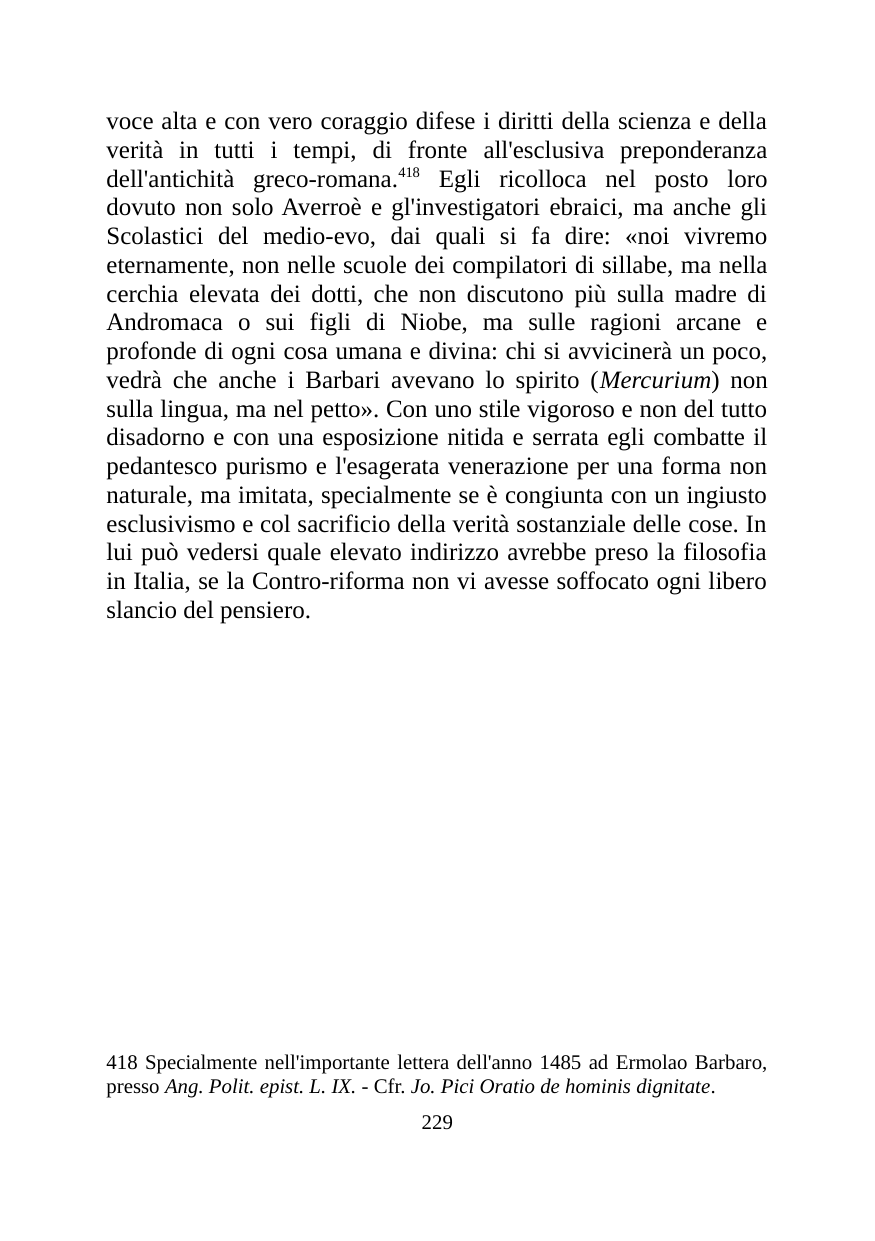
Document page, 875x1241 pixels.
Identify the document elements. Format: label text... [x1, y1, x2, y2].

text Specialmente nell'importante lettera dell'anno 1485 ad Ermolao Barbaro, presso Ang. Polit. epist. L. IX. - Cfr. Jo. Pici Oratio de hominis dignitate. [106, 1050, 768, 1098]
text voce alta e con vero coraggio difese i diritti della scienza e della verità in tutti i tempi, di fronte all'esclusiva preponderanza dell'antichità greco-romana. Egli ricolloca nel posto loro dovuto non solo Averroè e gl'investigatori ebraici, ma anche gli Scolastici del medio-evo, dai quali si fa dire: «noi vivremo eternamente, non nelle scuole dei compilatori di sillabe, ma nella cerchia elevata dei dotti, che non discutono più sulla madre di Andromaca o sui figli di Niobe, ma sulle ragioni arcane e profonde di ogni cosa umana e divina: chi si avvicinerà un poco, vedrà che anche i Barbari avevano lo spirito (Mercurium) non sulla lingua, ma nel petto». Con uno stile vigoroso e non del tutto disadorno e con una esposizione nitida e serrata egli combatte il pedantesco purismo e l'esagerata venerazione per una forma non naturale, ma imitata, specialmente se è congiunta con un ingiusto esclusivismo e col sacrificio della verità sostanziale delle cose. In lui può vedersi quale elevato indirizzo avrebbe preso la filosofia in Italia, se la Contro-riforma non vi avesse soffocato ogni libero slancio del pensiero. [106, 106, 768, 624]
